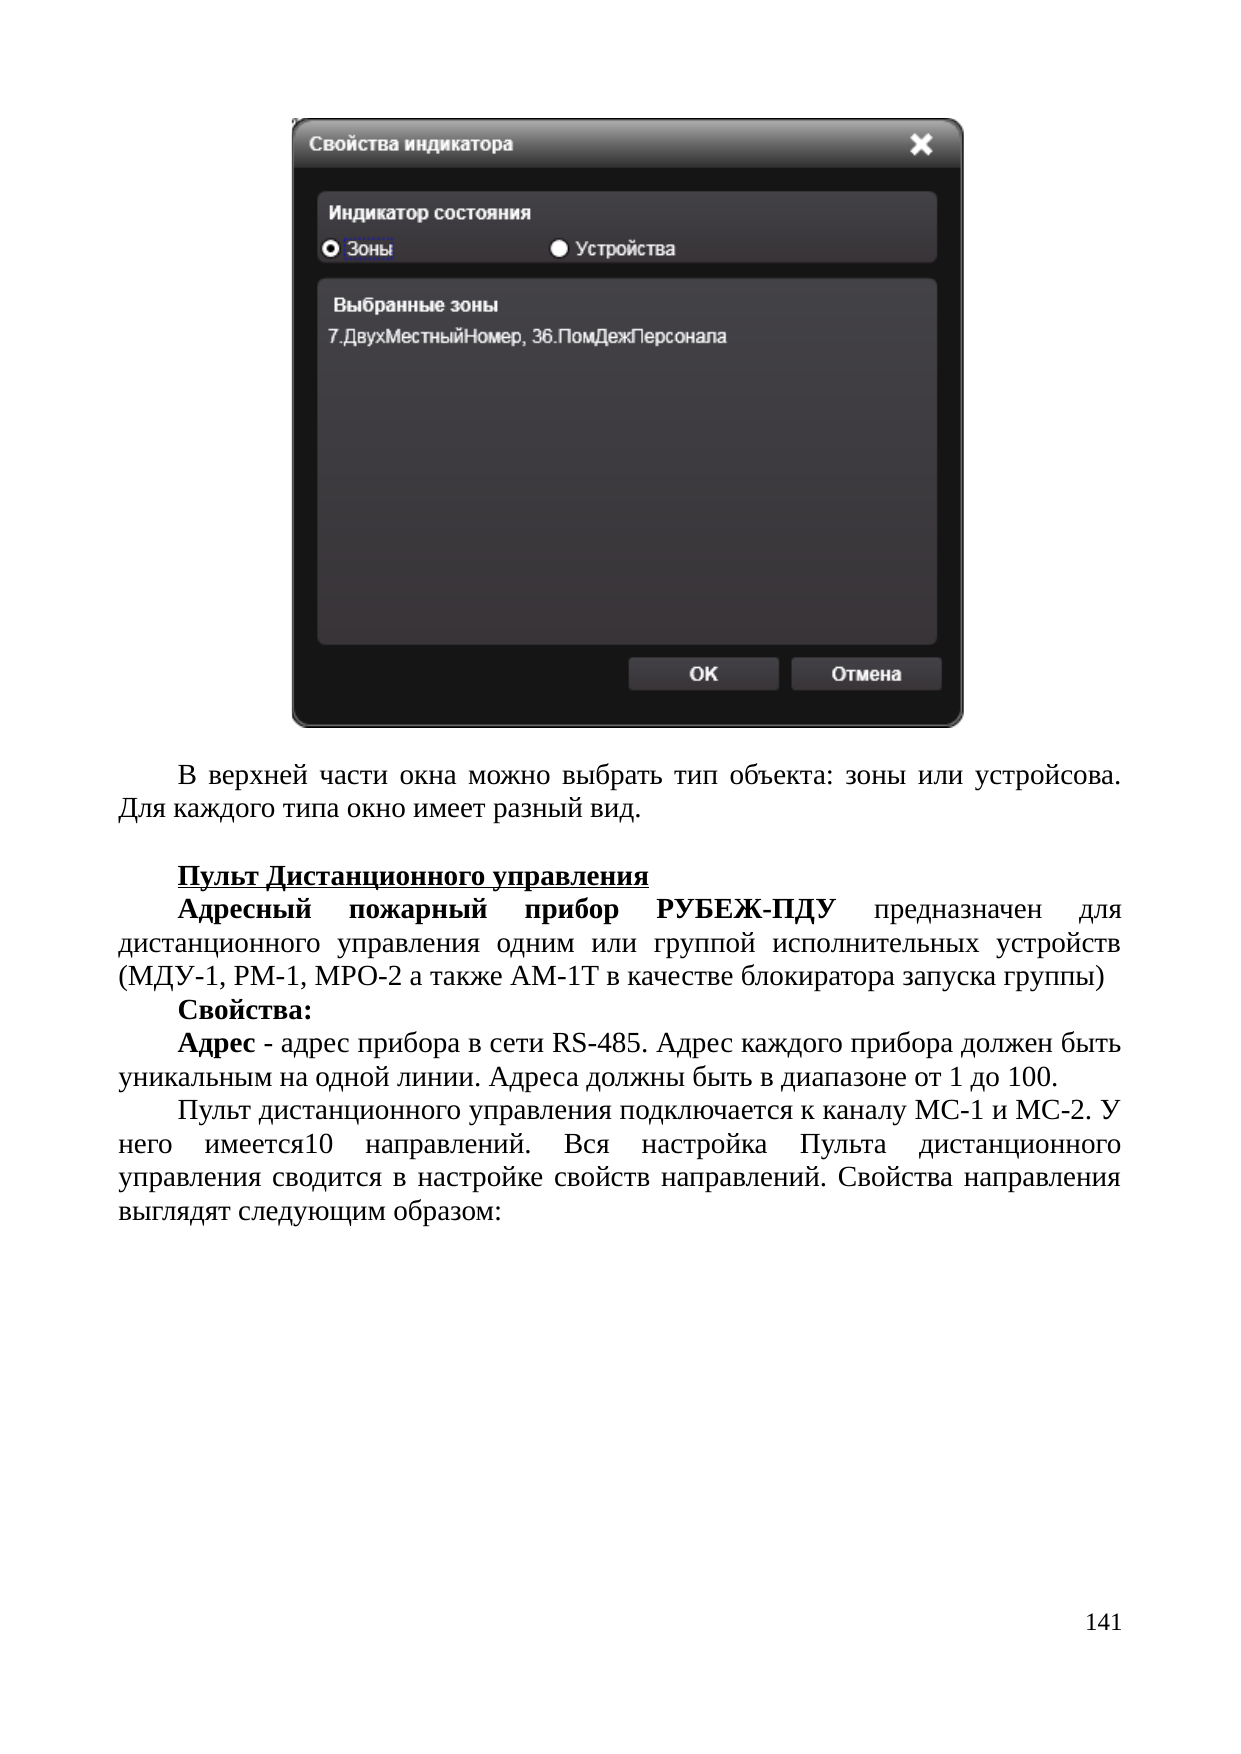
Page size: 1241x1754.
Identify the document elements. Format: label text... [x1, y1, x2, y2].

text Пульт Дистанционного управления [118, 824, 1122, 891]
picture [291, 118, 964, 728]
text Свойства: [118, 992, 1122, 1025]
text Адресный пожарный прибор РУБЕЖ-ПДУ предназначен для дистанционного управления одним или группой исполнительных устройств (МДУ-1, РМ-1, МРО-2 а также АМ-1Т в качестве блокиратора запуска группы) [118, 891, 1122, 992]
text В верхней части окна можно выбрать тип объекта: зоны или устройсова. Для каждого типа окно имеет разный вид. [118, 728, 1122, 824]
text Пульт дистанционного управления подключается к каналу МС-1 и МС-2. У него имеется10 направлений. Вся настройка Пульта дистанционного управления сводится в настройке свойств направлений. Свойства направления выглядят следующим образом: [118, 1092, 1122, 1227]
text Адрес - адрес прибора в сети RS-485. Адрес каждого прибора должен быть уникальным на одной линии. Адреса должны быть в диапазоне от 1 до 100. [118, 1025, 1122, 1092]
